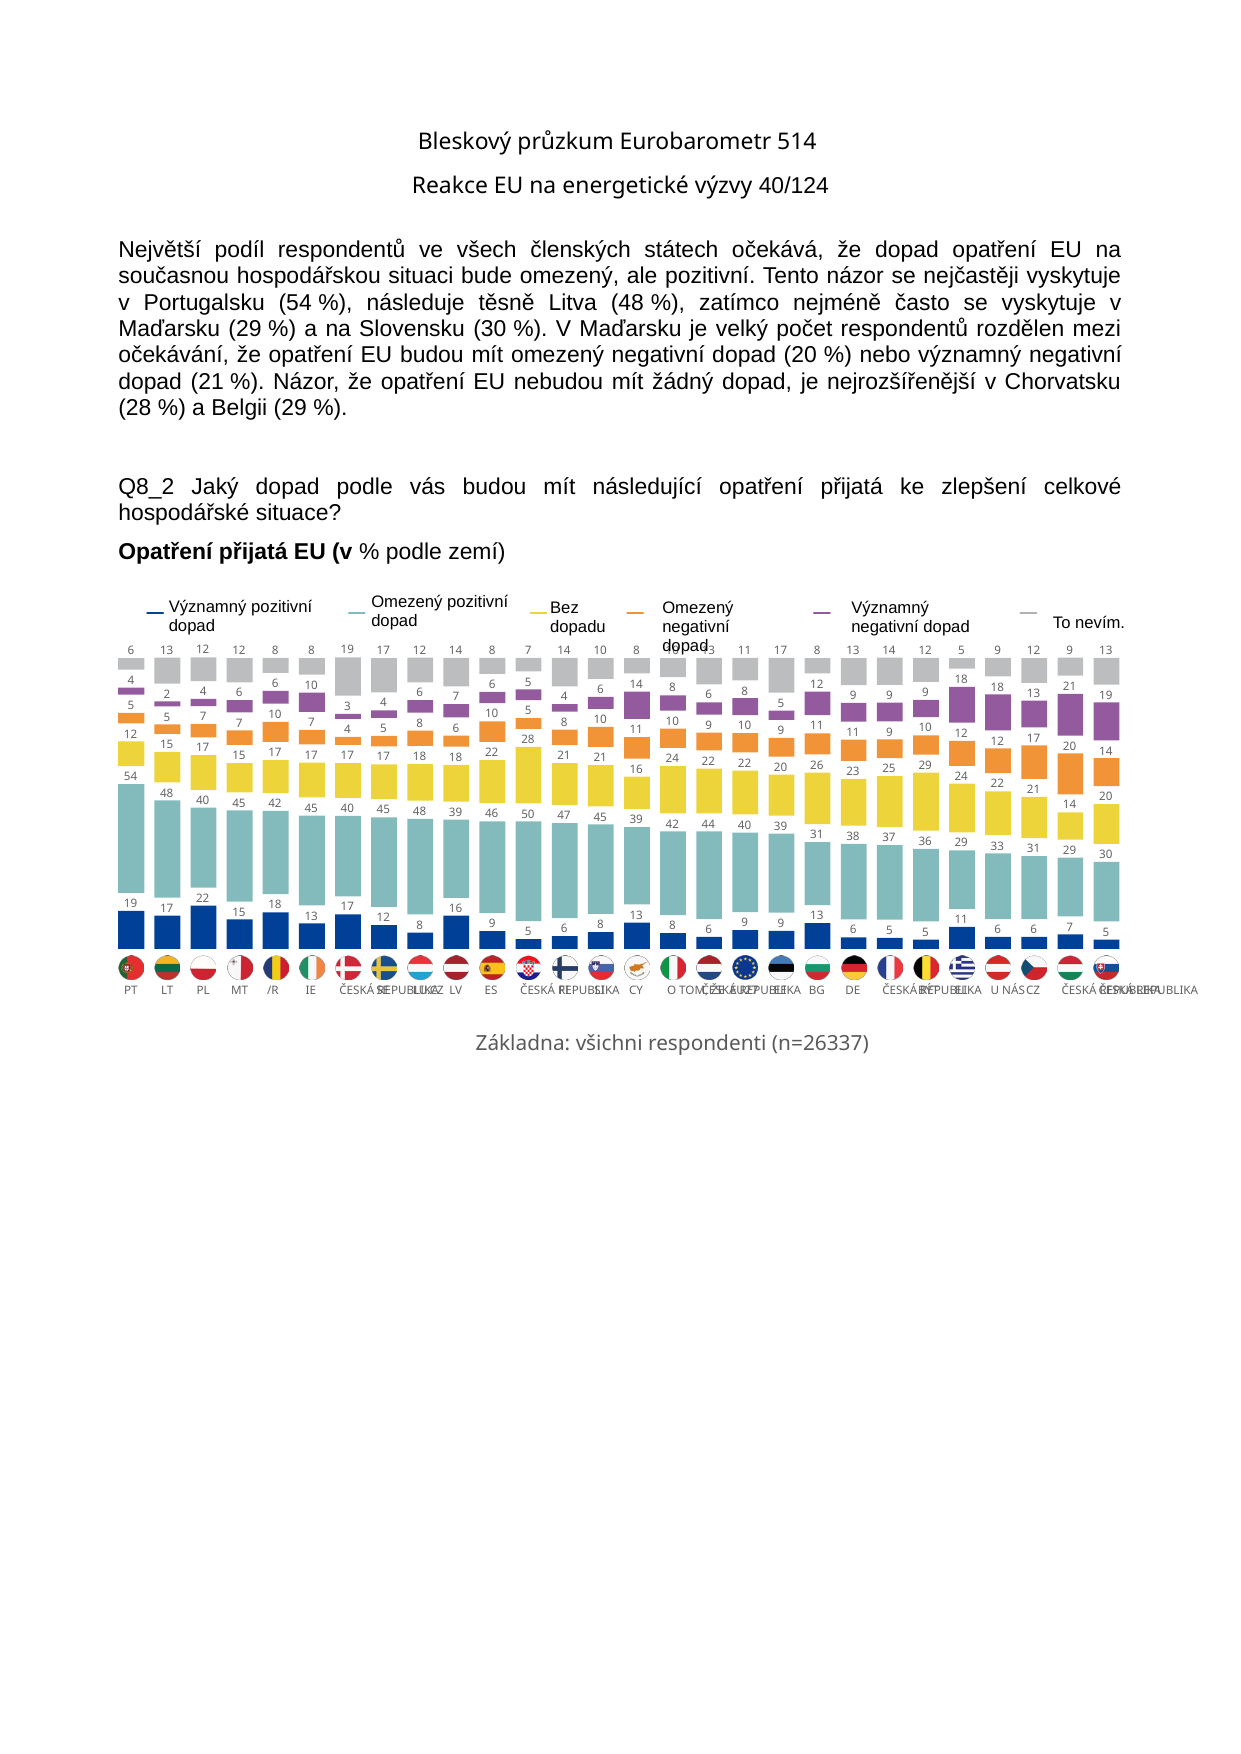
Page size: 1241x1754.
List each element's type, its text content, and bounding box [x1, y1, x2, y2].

picture [552, 955, 578, 980]
picture [371, 955, 397, 980]
picture [1057, 955, 1083, 980]
picture [299, 955, 325, 980]
picture [154, 955, 180, 980]
picture [805, 955, 830, 980]
picture [335, 955, 361, 980]
picture [949, 955, 975, 980]
picture [263, 955, 289, 980]
picture [227, 955, 253, 980]
picture [1093, 955, 1119, 980]
text Největší podíl respondentů ve všech členských státech očekává, že dopad opatření EU na současnou hospodářskou situaci bude omezený, ale pozitivní. Tento názor se nejčastěji vyskytuje v Portugalsku (54 %), následuje těsně Litva (48 %), zatímco nejméně často se vyskytuje v Maďarsku (29 %) a na Slovensku (30 %). V Maďarsku je velký počet respondentů rozdělen mezi očekávání, že opatření EU budou mít omezený negativní dopad (20 %) nebo významný negativní dopad (21 %). Názor, že opatření EU nebudou mít žádný dopad, je nejrozšířenější v Chorvatsku (28 %) a Belgii (29 %). [118, 236, 1122, 420]
picture [841, 955, 867, 980]
picture [985, 955, 1011, 980]
picture [732, 955, 758, 980]
picture [407, 955, 433, 980]
picture [479, 955, 505, 980]
picture [588, 955, 614, 980]
picture [443, 955, 469, 980]
picture [660, 955, 686, 980]
picture [1021, 955, 1047, 980]
picture [190, 955, 216, 980]
text Q8_2 Jaký dopad podle vás budou mít následující opatření přijatá ke zlepšení celkové hospodářské situace? [118, 473, 1122, 525]
text Opatření přijatá EU (v % podle zemí) [118, 538, 1122, 564]
picture [118, 955, 144, 980]
picture [877, 955, 903, 980]
picture [913, 955, 939, 980]
picture [696, 955, 722, 980]
picture [624, 955, 650, 980]
picture [768, 955, 794, 980]
picture [516, 955, 541, 980]
